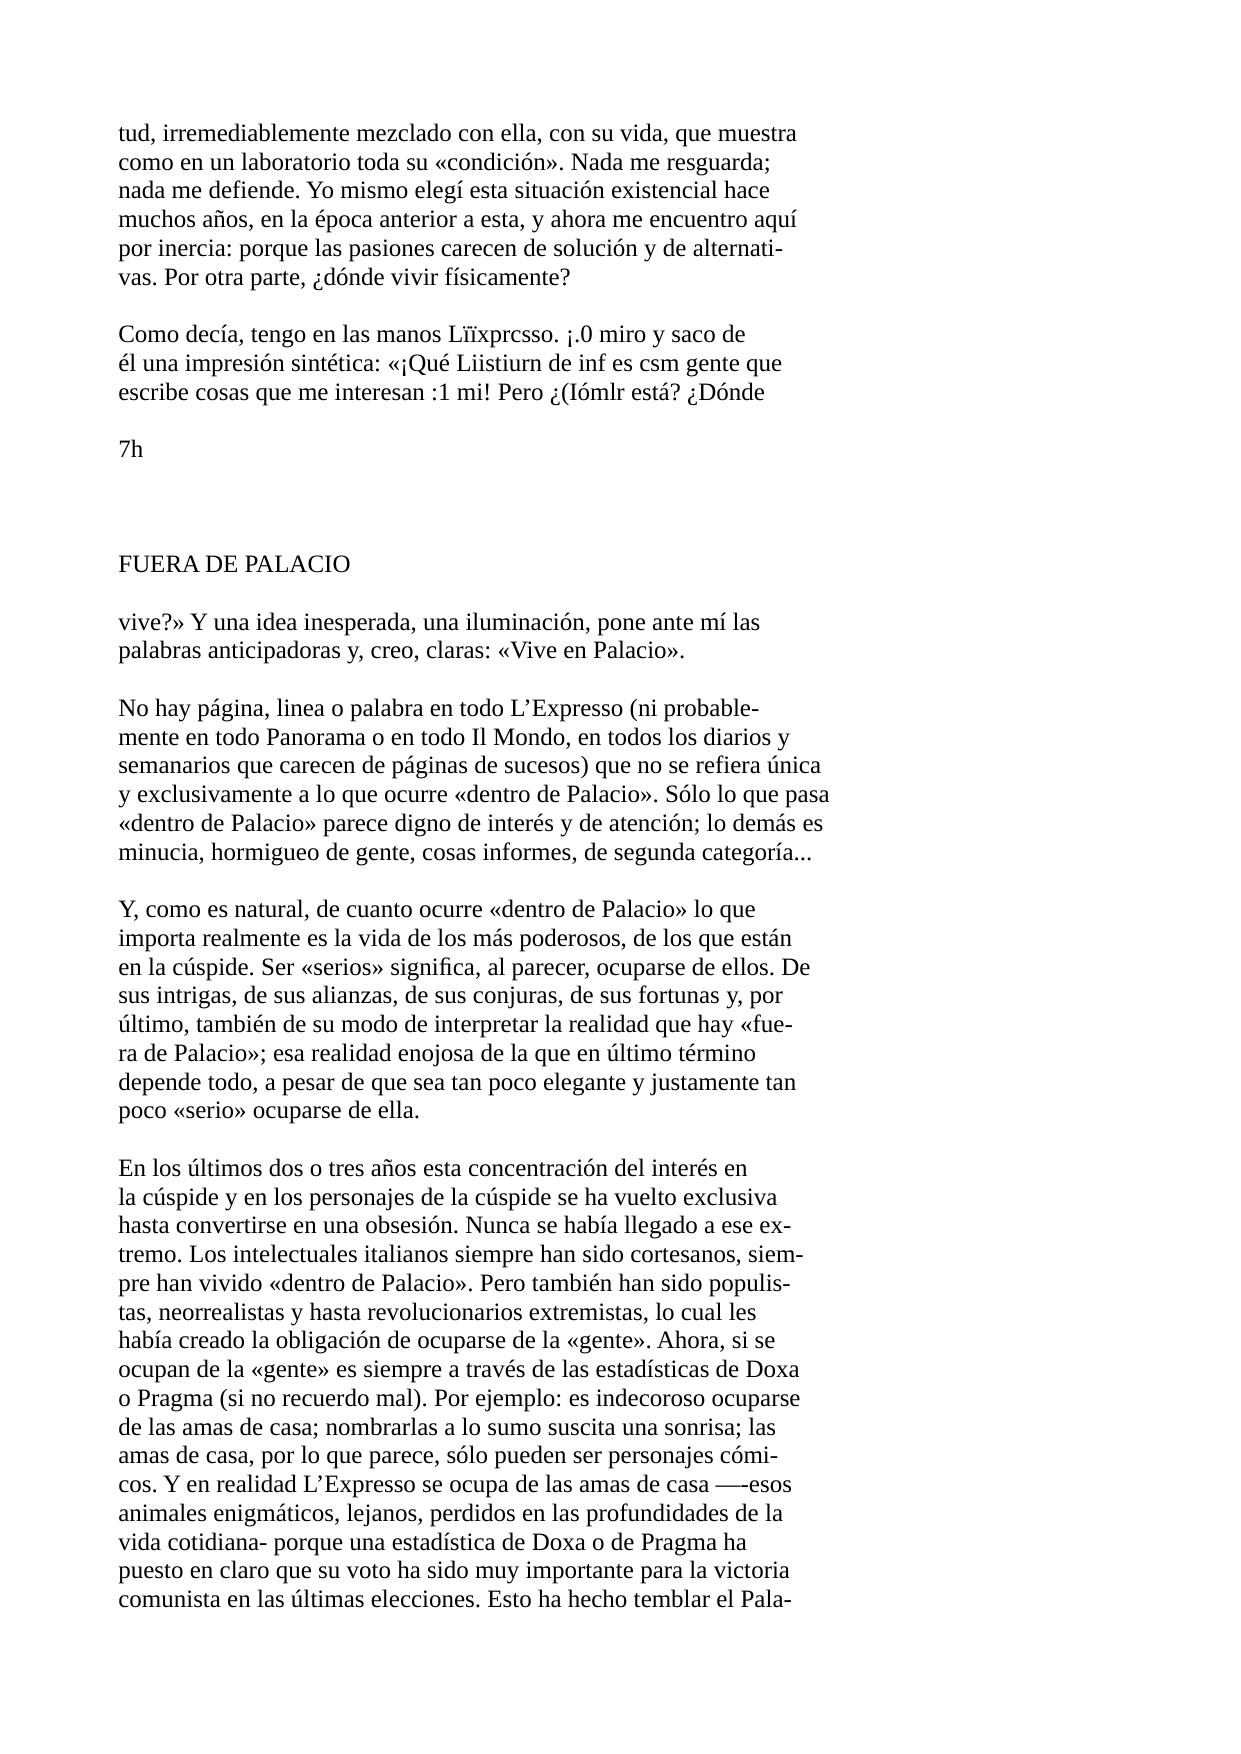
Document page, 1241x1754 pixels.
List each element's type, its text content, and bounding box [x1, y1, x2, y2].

text en la cúspide. Ser «serios» signiﬁca, al parecer, ocuparse de ellos. De [118, 952, 1122, 981]
text hasta convertirse en una obsesión. Nunca se había llegado a ese ex- [118, 1211, 1122, 1239]
text «dentro de Palacio» parece digno de interés y de atención; lo demás es [118, 808, 1122, 837]
text puesto en claro que su voto ha sido muy importante para la victoria [118, 1556, 1122, 1584]
text la cúspide y en los personajes de la cúspide se ha vuelto exclusiva [118, 1182, 1122, 1211]
text escribe cosas que me interesan :1 mi! Pero ¿(Iómlr está? ¿Dónde [118, 377, 1122, 406]
text 7h [118, 434, 1122, 463]
text No hay página, linea o palabra en todo L’Expresso (ni probable- [118, 693, 1122, 722]
text Como decía, tengo en las manos Lïïxprcsso. ¡.0 miro y saco de [118, 319, 1122, 348]
text minucia, hormigueo de gente, cosas informes, de segunda categoría... [118, 837, 1122, 866]
text vida cotidiana- porque una estadística de Doxa o de Pragma ha [118, 1527, 1122, 1556]
text sus intrigas, de sus alianzas, de sus conjuras, de sus fortunas y, por [118, 981, 1122, 1009]
text vive?» Y una idea inesperada, una iluminación, pone ante mí las [118, 607, 1122, 636]
text Y, como es natural, de cuanto ocurre «dentro de Palacio» lo que [118, 894, 1122, 923]
text muchos años, en la época anterior a esta, y ahora me encuentro aquí [118, 204, 1122, 233]
text ocupan de la «gente» es siempre a través de las estadísticas de Doxa [118, 1354, 1122, 1383]
text pre han vivido «dentro de Palacio». Pero también han sido populis- [118, 1268, 1122, 1297]
text tas, neorrealistas y hasta revolucionarios extremistas, lo cual les [118, 1297, 1122, 1326]
text importa realmente es la vida de los más poderosos, de los que están [118, 923, 1122, 952]
text En los últimos dos o tres años esta concentración del interés en [118, 1153, 1122, 1182]
text comunista en las últimas elecciones. Esto ha hecho temblar el Pala- [118, 1584, 1122, 1613]
text nada me defiende. Yo mismo elegí esta situación existencial hace [118, 176, 1122, 204]
text semanarios que carecen de páginas de sucesos) que no se refiera única [118, 751, 1122, 779]
text poco «serio» ocuparse de ella. [118, 1096, 1122, 1124]
text amas de casa, por lo que parece, sólo pueden ser personajes cómi- [118, 1441, 1122, 1469]
text él una impresión sintética: «¡Qué Liistiurn de inf es csm gente que [118, 348, 1122, 377]
text palabras anticipadoras y, creo, claras: «Vive en Palacio». [118, 636, 1122, 664]
text último, también de su modo de interpretar la realidad que hay «fue- [118, 1009, 1122, 1038]
text FUERA DE PALACIO [118, 549, 1122, 578]
text depende todo, a pesar de que sea tan poco elegante y justamente tan [118, 1067, 1122, 1096]
text por inercia: porque las pasiones carecen de solución y de alternati- [118, 233, 1122, 262]
text tud, irremediablemente mezclado con ella, con su vida, que muestra [118, 118, 1122, 147]
text de las amas de casa; nombrarlas a lo sumo suscita una sonrisa; las [118, 1412, 1122, 1441]
text y exclusivamente a lo que ocurre «dentro de Palacio». Sólo lo que pasa [118, 779, 1122, 808]
text ra de Palacio»; esa realidad enojosa de la que en último término [118, 1038, 1122, 1067]
text mente en todo Panorama o en todo Il Mondo, en todos los diarios y [118, 722, 1122, 751]
text como en un laboratorio toda su «condición». Nada me resguarda; [118, 147, 1122, 176]
text vas. Por otra parte, ¿dónde vivir físicamente? [118, 262, 1122, 291]
text o Pragma (si no recuerdo mal). Por ejemplo: es indecoroso ocuparse [118, 1383, 1122, 1412]
text había creado la obligación de ocuparse de la «gente». Ahora, si se [118, 1326, 1122, 1354]
text animales enigmáticos, lejanos, perdidos en las profundidades de la [118, 1498, 1122, 1527]
text tremo. Los intelectuales italianos siempre han sido cortesanos, siem- [118, 1239, 1122, 1268]
text cos. Y en realidad L’Expresso se ocupa de las amas de casa —-esos [118, 1469, 1122, 1498]
